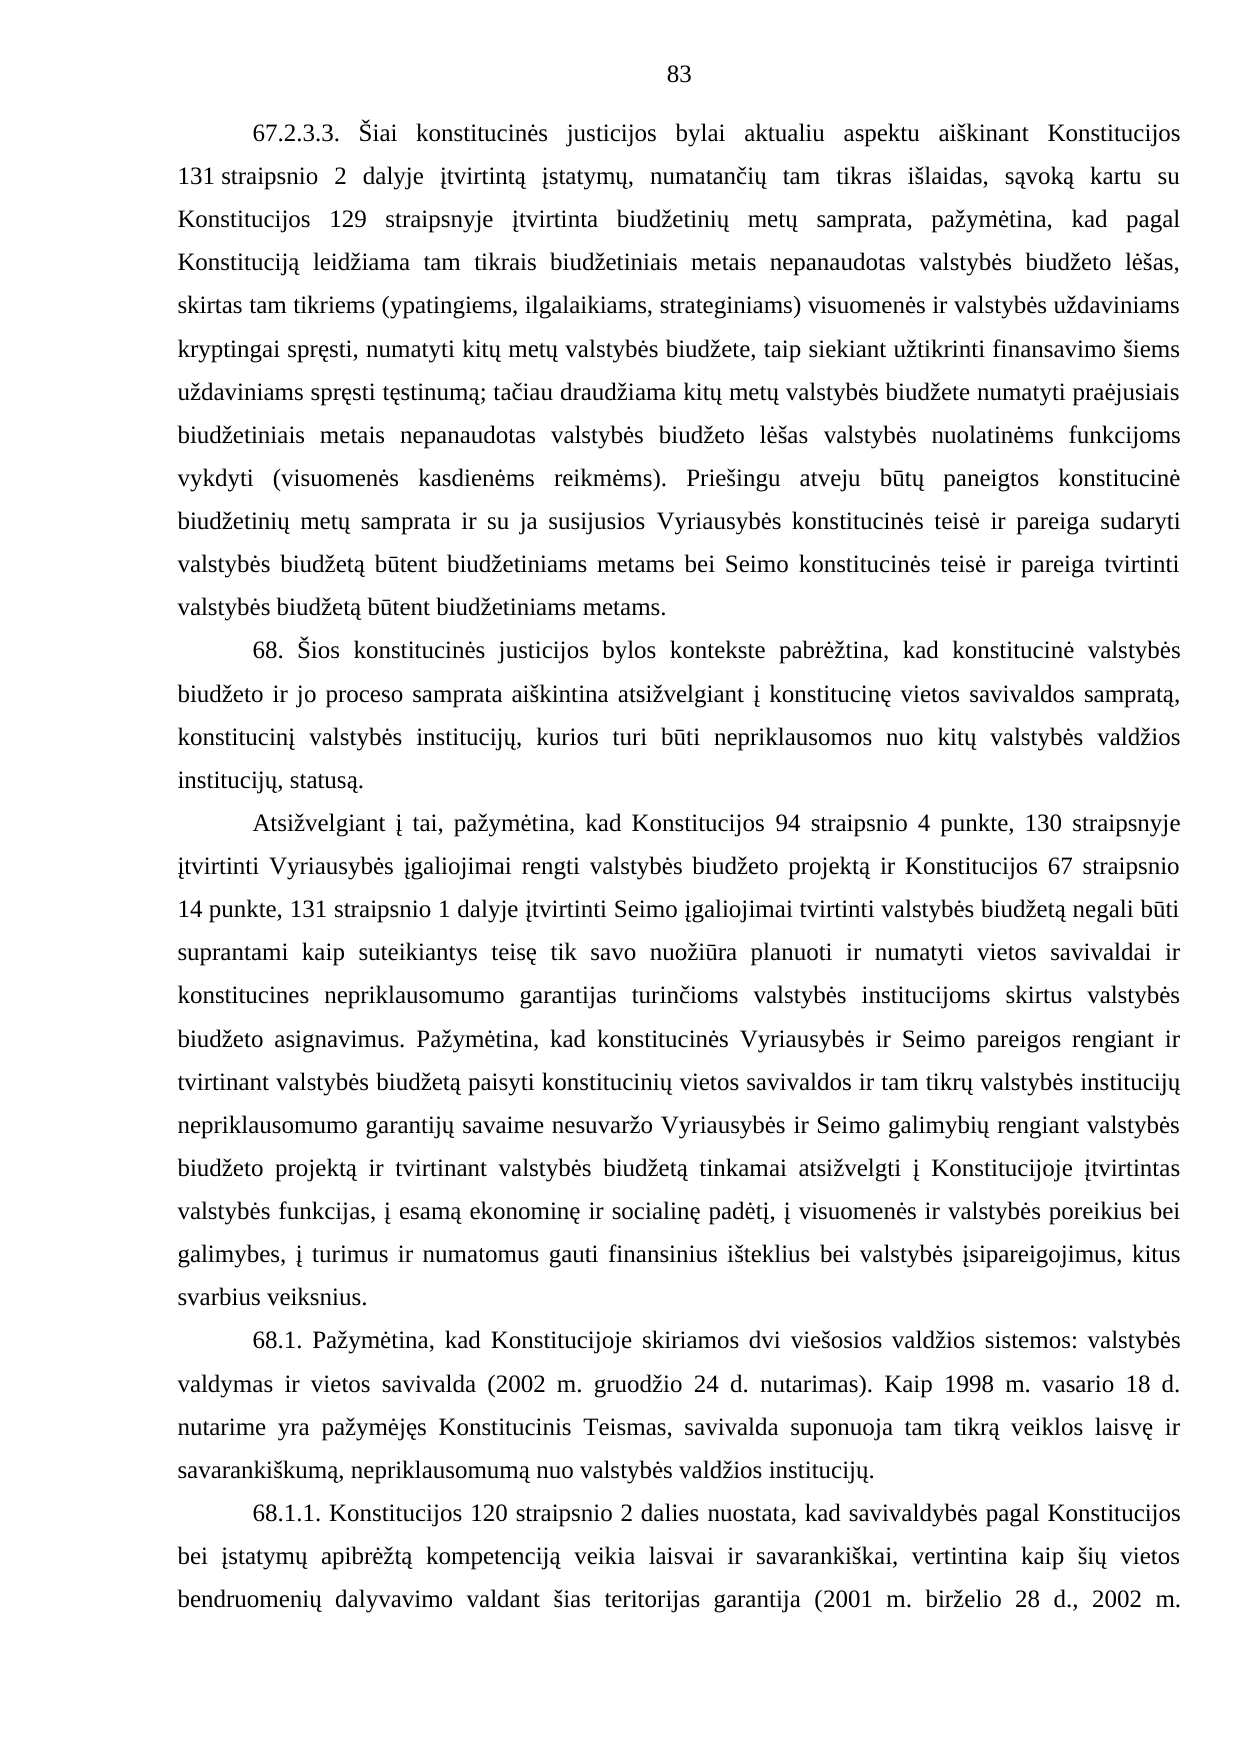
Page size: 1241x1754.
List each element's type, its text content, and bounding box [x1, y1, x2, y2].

text 68.1.1. Konstitucijos 120 straipsnio 2 dalies nuostata, kad savivaldybės pagal Konstitucijos bei įstatymų apibrėžtą kompetenciją veikia laisvai ir savarankiškai, vertintina kaip šių vietos bendruomenių dalyvavimo valdant šias teritorijas garantija (2001 m. birželio 28 d., 2002 m. [177, 1498, 1181, 1613]
text 68.1. Pažymėtina, kad Konstitucijoje skiriamos dvi viešosios valdžios sistemos: valstybės valdymas ir vietos savivalda (2002 m. gruodžio 24 d. nutarimas). Kaip 1998 m. vasario 18 d. nutarime yra pažymėjęs Konstitucinis Teismas, savivalda suponuoja tam tikrą veiklos laisvę ir savarankiškumą, nepriklausomumą nuo valstybės valdžios institucijų. [177, 1326, 1181, 1484]
text 67.2.3.3. Šiai konstitucinės justicijos bylai aktualiu aspektu aiškinant Konstitucijos 131 straipsnio 2 dalyje įtvirtintą įstatymų, numatančių tam tikras išlaidas, sąvoką kartu su Konstitucijos 129 straipsnyje įtvirtinta biudžetinių metų samprata, pažymėtina, kad pagal Konstituciją leidžiama tam tikrais biudžetiniais metais nepanaudotas valstybės biudžeto lėšas, skirtas tam tikriems (ypatingiems, ilgalaikiams, strateginiams) visuomenės ir valstybės uždaviniams kryptingai spręsti, numatyti kitų metų valstybės biudžete, taip siekiant užtikrinti finansavimo šiems uždaviniams spręsti tęstinumą; tačiau draudžiama kitų metų valstybės biudžete numatyti praėjusiais biudžetiniais metais nepanaudotas valstybės biudžeto lėšas valstybės nuolatinėms funkcijoms vykdyti (visuomenės kasdienėms reikmėms). Priešingu atveju būtų paneigtos konstitucinė biudžetinių metų samprata ir su ja susijusios Vyriausybės konstitucinės teisė ir pareiga sudaryti valstybės biudžetą būtent biudžetiniams metams bei Seimo konstitucinės teisė ir pareiga tvirtinti valstybės biudžetą būtent biudžetiniams metams. [177, 118, 1181, 621]
text 68. Šios konstitucinės justicijos bylos kontekste pabrėžtina, kad konstitucinė valstybės biudžeto ir jo proceso samprata aiškintina atsižvelgiant į konstitucinę vietos savivaldos sampratą, konstitucinį valstybės institucijų, kurios turi būti nepriklausomos nuo kitų valstybės valdžios institucijų, statusą. [177, 636, 1181, 794]
text Atsižvelgiant į tai, pažymėtina, kad Konstitucijos 94 straipsnio 4 punkte, 130 straipsnyje įtvirtinti Vyriausybės įgaliojimai rengti valstybės biudžeto projektą ir Konstitucijos 67 straipsnio 14 punkte, 131 straipsnio 1 dalyje įtvirtinti Seimo įgaliojimai tvirtinti valstybės biudžetą negali būti suprantami kaip suteikiantys teisę tik savo nuožiūra planuoti ir numatyti vietos savivaldai ir konstitucines nepriklausomumo garantijas turinčioms valstybės institucijoms skirtus valstybės biudžeto asignavimus. Pažymėtina, kad konstitucinės Vyriausybės ir Seimo pareigos rengiant ir tvirtinant valstybės biudžetą paisyti konstitucinių vietos savivaldos ir tam tikrų valstybės institucijų nepriklausomumo garantijų savaime nesuvaržo Vyriausybės ir Seimo galimybių rengiant valstybės biudžeto projektą ir tvirtinant valstybės biudžetą tinkamai atsižvelgti į Konstitucijoje įtvirtintas valstybės funkcijas, į esamą ekonominę ir socialinę padėtį, į visuomenės ir valstybės poreikius bei galimybes, į turimus ir numatomus gauti finansinius išteklius bei valstybės įsipareigojimus, kitus svarbius veiksnius. [177, 808, 1181, 1311]
